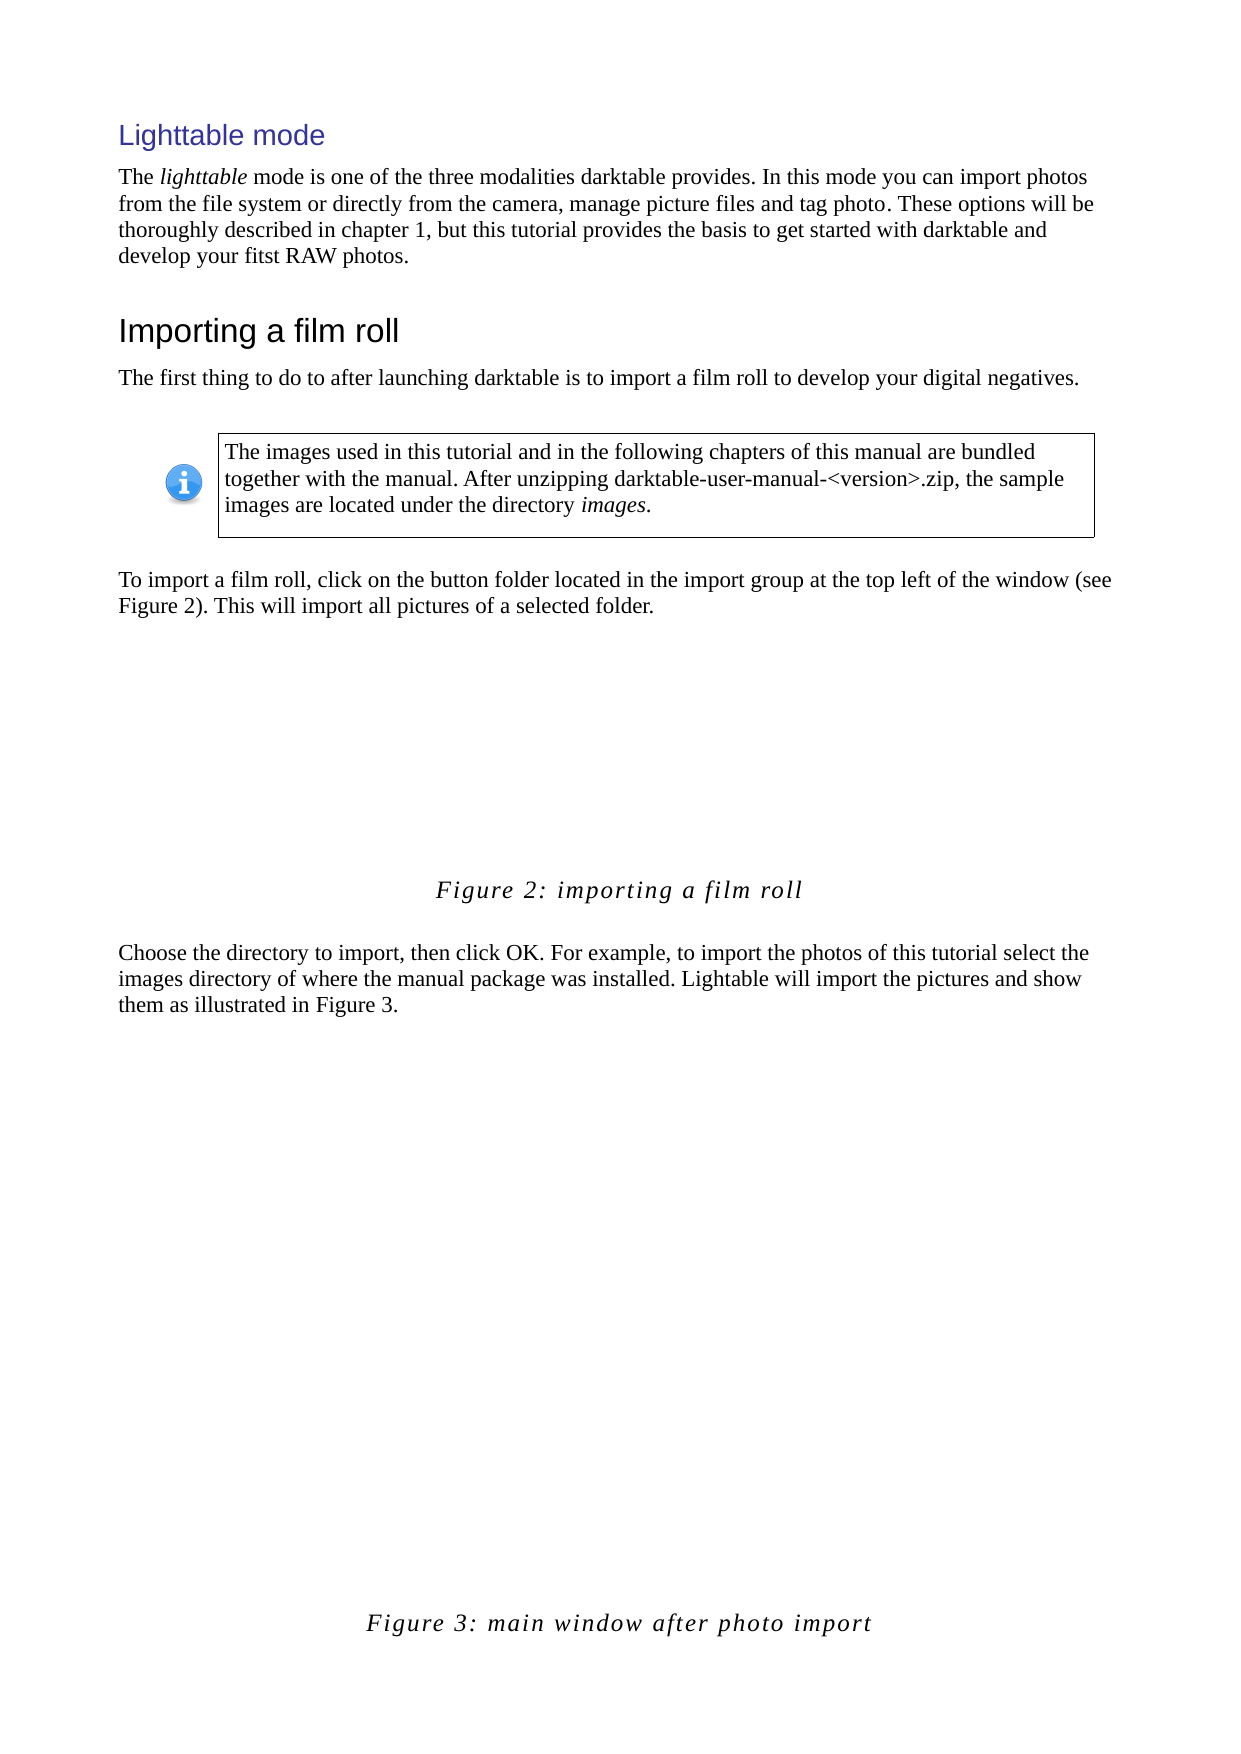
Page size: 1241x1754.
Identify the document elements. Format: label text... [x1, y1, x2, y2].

text [118, 1031, 1122, 1043]
text The first thing to do to after launching darktable is to import a film roll to develop your digital negatives. [118, 364, 1122, 390]
subtitle Importing a film roll [118, 311, 1122, 349]
text Figure 3: main window after photo import [118, 1043, 1122, 1637]
table_header [149, 505, 218, 537]
picture [163, 464, 204, 505]
text The lighttable mode is one of the three modalities darktable provides. In this mode you can import photos from the file system or directly from the camera, manage picture files and tag photo. These options will be thoroughly described in chapter 1, but this tutorial provides the basis to get started with darktable and develop your fitst RAW photos. [118, 163, 1122, 269]
table_header [204, 465, 218, 504]
text To import a film roll, click on the button folder located in the import group at the top left of the window (see Figure 2). This will import all pictures of a selected folder. [118, 566, 1122, 619]
text [118, 631, 1122, 643]
subtitle Lighttable mode [118, 118, 1122, 152]
text Figure 2: importing a film roll [118, 643, 1122, 904]
table_header [149, 465, 163, 504]
table_header [149, 433, 218, 464]
text Choose the directory to import, then click OK. For example, to import the photos of this tutorial select the images directory of where the manual package was installed. Lightable will import the pictures and show them as illustrated in Figure 3. [118, 904, 1122, 1018]
table_header The images used in this tutorial and in the following chapters of this manual are bundled together with the manual. After unzipping darktable-user-manual-<version>.zip, the sample images are located under the directory images. [219, 434, 1094, 537]
